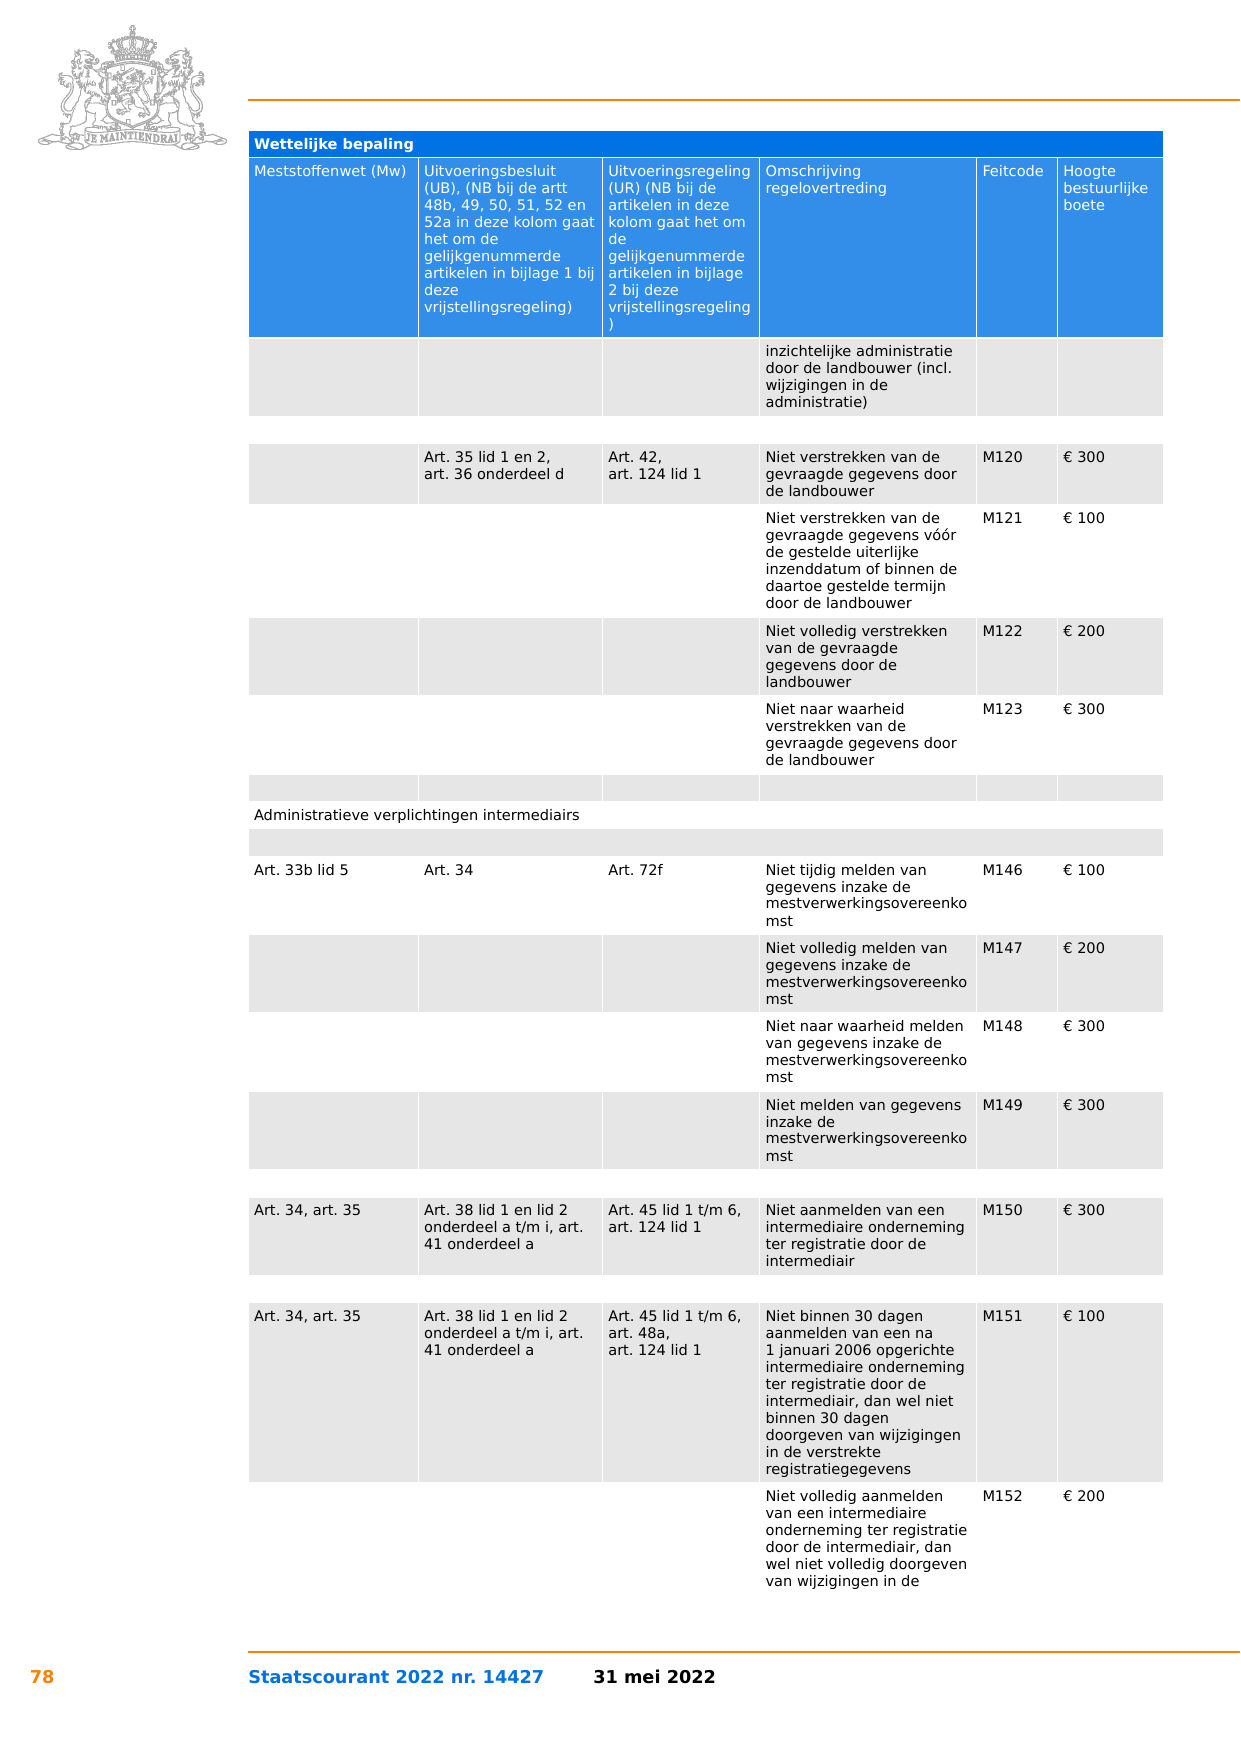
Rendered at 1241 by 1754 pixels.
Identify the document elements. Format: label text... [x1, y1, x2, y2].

table_cell M148 [977, 1014, 1057, 1091]
table_cell Niet verstrekken van de gevraagde gegevens door de landbouwer [760, 444, 976, 504]
table_cell [760, 417, 976, 443]
table_cell [419, 1276, 602, 1302]
table_cell [977, 339, 1057, 416]
table_header Wettelijke bepaling [249, 131, 1163, 157]
table_cell [977, 417, 1057, 443]
table_cell Art. 35 lid 1 en 2, art. 36 onderdeel d [419, 444, 602, 504]
table_cell Art. 45 lid 1 t/m 6, art. 124 lid 1 [603, 1198, 759, 1275]
table_cell [249, 696, 418, 773]
table_cell M150 [977, 1198, 1057, 1275]
table_cell [419, 1484, 602, 1595]
table_cell [603, 618, 759, 695]
table_cell Art. 38 lid 1 en lid 2 onderdeel a t/m i, art. 41 onderdeel a [419, 1303, 602, 1482]
table_cell [603, 1484, 759, 1595]
table_cell Hoogte bestuurlijke boete [1058, 158, 1163, 337]
table_cell [603, 417, 759, 443]
table_cell [419, 696, 602, 773]
table_cell [1058, 339, 1163, 416]
table_cell [249, 935, 418, 1012]
table_cell [419, 417, 602, 443]
table_cell € 200 [1058, 935, 1163, 1012]
table_cell Niet volledig verstrekken van de gevraagde gegevens door de landbouwer [760, 618, 976, 695]
table_cell € 100 [1058, 1303, 1163, 1482]
table_cell M152 [977, 1484, 1057, 1595]
table_cell Niet binnen 30 dagen aanmelden van een na 1 januari 2006 opgerichte intermediaire onderneming ter registratie door de intermediair, dan wel niet binnen 30 dagen doorgeven van wijzigingen in de verstrekte registratiegegevens [760, 1303, 976, 1482]
table_cell Art. 45 lid 1 t/m 6, art. 48a, art. 124 lid 1 [603, 1303, 759, 1482]
table_cell M147 [977, 935, 1057, 1012]
table_cell Uitvoeringsregeling (UR) (NB bij de artikelen in deze kolom gaat het om de gelijkgenummerde artikelen in bijlage 2 bij deze vrijstellingsregeling) [603, 158, 759, 337]
table_cell [977, 1276, 1057, 1302]
table_cell Niet naar waarheid melden van gegevens inzake de mestverwerkingsovereenkomst [760, 1014, 976, 1091]
table_cell [419, 339, 602, 416]
table_cell [760, 775, 976, 801]
table_cell Niet naar waarheid verstrekken van de gevraagde gegevens door de landbouwer [760, 696, 976, 773]
table_cell inzichtelijke administratie door de landbouwer (incl. wijzigingen in de administratie) [760, 339, 976, 416]
table_cell € 300 [1058, 1092, 1163, 1169]
table_cell € 300 [1058, 696, 1163, 773]
table_cell Art. 42, art. 124 lid 1 [603, 444, 759, 504]
picture [38, 25, 227, 150]
table_cell [603, 696, 759, 773]
table_cell € 300 [1058, 1198, 1163, 1275]
table_cell Omschrijving regelovertreding [760, 158, 976, 337]
table_cell Art. 34, art. 35 [249, 1198, 418, 1275]
table_cell Niet volledig aanmelden van een intermediaire onderneming ter registratie door de intermediair, dan wel niet volledig doorgeven van wijzigingen in de [760, 1484, 976, 1595]
table_cell Niet verstrekken van de gevraagde gegevens vóór de gestelde uiterlijke inzenddatum of binnen de daartoe gestelde termijn door de landbouwer [760, 506, 976, 617]
table_cell [1058, 1276, 1163, 1302]
table_cell [249, 775, 418, 801]
table_cell [249, 417, 418, 443]
table_cell [603, 1170, 759, 1196]
table_cell [419, 506, 602, 617]
table_cell [249, 1484, 418, 1595]
table_cell [419, 618, 602, 695]
table_cell M120 [977, 444, 1057, 504]
table_cell Art. 34, art. 35 [249, 1303, 418, 1482]
table_cell [760, 1276, 976, 1302]
table_cell Art. 34 [419, 857, 602, 934]
table_cell [419, 935, 602, 1012]
table_cell M122 [977, 618, 1057, 695]
table_cell Niet melden van gegevens inzake de mestverwerkingsovereenkomst [760, 1092, 976, 1169]
table_cell [249, 1014, 418, 1091]
table_cell M146 [977, 857, 1057, 934]
table_cell M123 [977, 696, 1057, 773]
table_cell Art. 72f [603, 857, 759, 934]
table_cell [760, 1170, 976, 1196]
table_cell € 300 [1058, 444, 1163, 504]
table_cell [977, 1170, 1057, 1196]
table_cell [419, 1014, 602, 1091]
table_cell [249, 1092, 418, 1169]
table_cell € 100 [1058, 506, 1163, 617]
table_cell € 100 [1058, 857, 1163, 934]
table_cell [603, 339, 759, 416]
table_cell [1058, 1170, 1163, 1196]
table_cell [249, 618, 418, 695]
table_cell M121 [977, 506, 1057, 617]
table_cell M149 [977, 1092, 1057, 1169]
table_cell [1058, 417, 1163, 443]
table_cell [249, 339, 418, 416]
table_cell [249, 444, 418, 504]
table_cell [419, 775, 602, 801]
table_cell € 200 [1058, 1484, 1163, 1595]
table_cell [977, 775, 1057, 801]
table_cell [603, 1276, 759, 1302]
table_cell Art. 38 lid 1 en lid 2 onderdeel a t/m i, art. 41 onderdeel a [419, 1198, 602, 1275]
table_cell [603, 935, 759, 1012]
table_cell Feitcode [977, 158, 1057, 337]
table_cell [603, 1092, 759, 1169]
table_cell Niet aanmelden van een intermediaire onderneming ter registratie door de intermediair [760, 1198, 976, 1275]
table_cell [249, 1170, 418, 1196]
table_cell [419, 1092, 602, 1169]
table_cell [419, 1170, 602, 1196]
table_cell Niet tijdig melden van gegevens inzake de mestverwerkingsovereenkomst [760, 857, 976, 934]
table_cell [249, 506, 418, 617]
table_cell Niet volledig melden van gegevens inzake de mestverwerkingsovereenkomst [760, 935, 976, 1012]
table_cell [603, 775, 759, 801]
table_cell M151 [977, 1303, 1057, 1482]
table_cell [1058, 775, 1163, 801]
table_cell [249, 1276, 418, 1302]
table_cell € 300 [1058, 1014, 1163, 1091]
table_cell [603, 506, 759, 617]
table_cell Meststoffenwet (Mw) [249, 158, 418, 337]
table_cell [249, 829, 1163, 856]
table_cell € 200 [1058, 618, 1163, 695]
table_cell Art. 33b lid 5 [249, 857, 418, 934]
table_cell Uitvoeringsbesluit (UB), (NB bij de artt 48b, 49, 50, 51, 52 en 52a in deze kolom gaat het om de gelijkgenummerde artikelen in bijlage 1 bij deze vrijstellingsregeling) [419, 158, 602, 337]
table_cell [603, 1014, 759, 1091]
table_cell Administratieve verplichtingen intermediairs [249, 802, 1163, 828]
